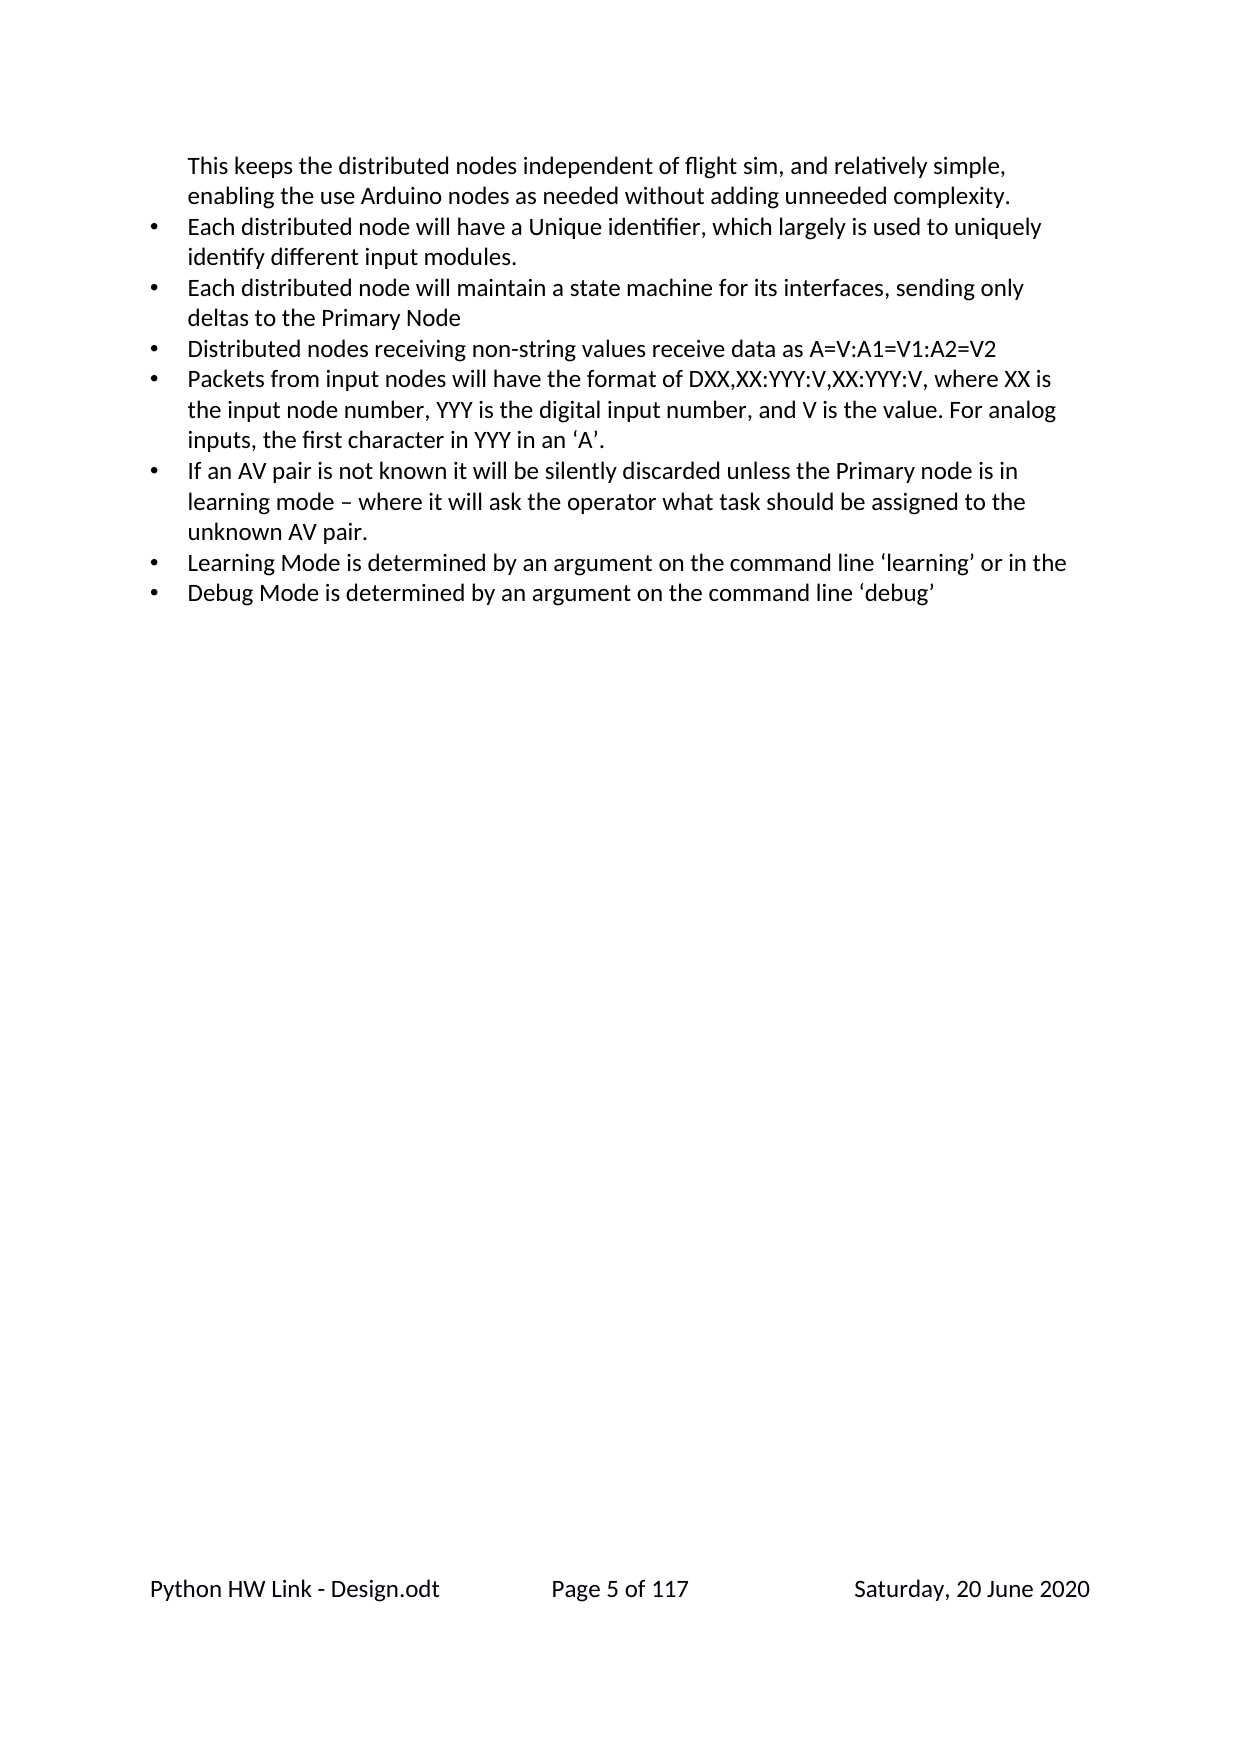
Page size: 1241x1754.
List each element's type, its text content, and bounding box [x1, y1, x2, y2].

list Each distributed node will have a Unique identifier, which largely is used to uniquely identify different input modules. [150, 211, 1090, 272]
list Each distributed node will maintain a state machine for its interfaces, sending only deltas to the Primary Node [150, 272, 1090, 333]
list If an AV pair is not known it will be silently discarded unless the Primary node is in learning mode – where it will ask the operator what task should be assigned to the unknown AV pair. [150, 455, 1090, 547]
list This keeps the distributed nodes independent of flight sim, and relatively simple, enabling the use Arduino nodes as needed without adding unneeded complexity. [150, 150, 1090, 211]
list Debug Mode is determined by an argument on the command line ‘debug’ [150, 577, 1090, 608]
list Learning Mode is determined by an argument on the command line ‘learning’ or in the [150, 547, 1090, 577]
list Packets from input nodes will have the format of DXX,XX:YYY:V,XX:YYY:V, where XX is the input node number, YYY is the digital input number, and V is the value. For analog inputs, the first character in YYY in an ‘A’. [150, 364, 1090, 455]
list Distributed nodes receiving non-string values receive data as A=V:A1=V1:A2=V2 [150, 333, 1090, 364]
